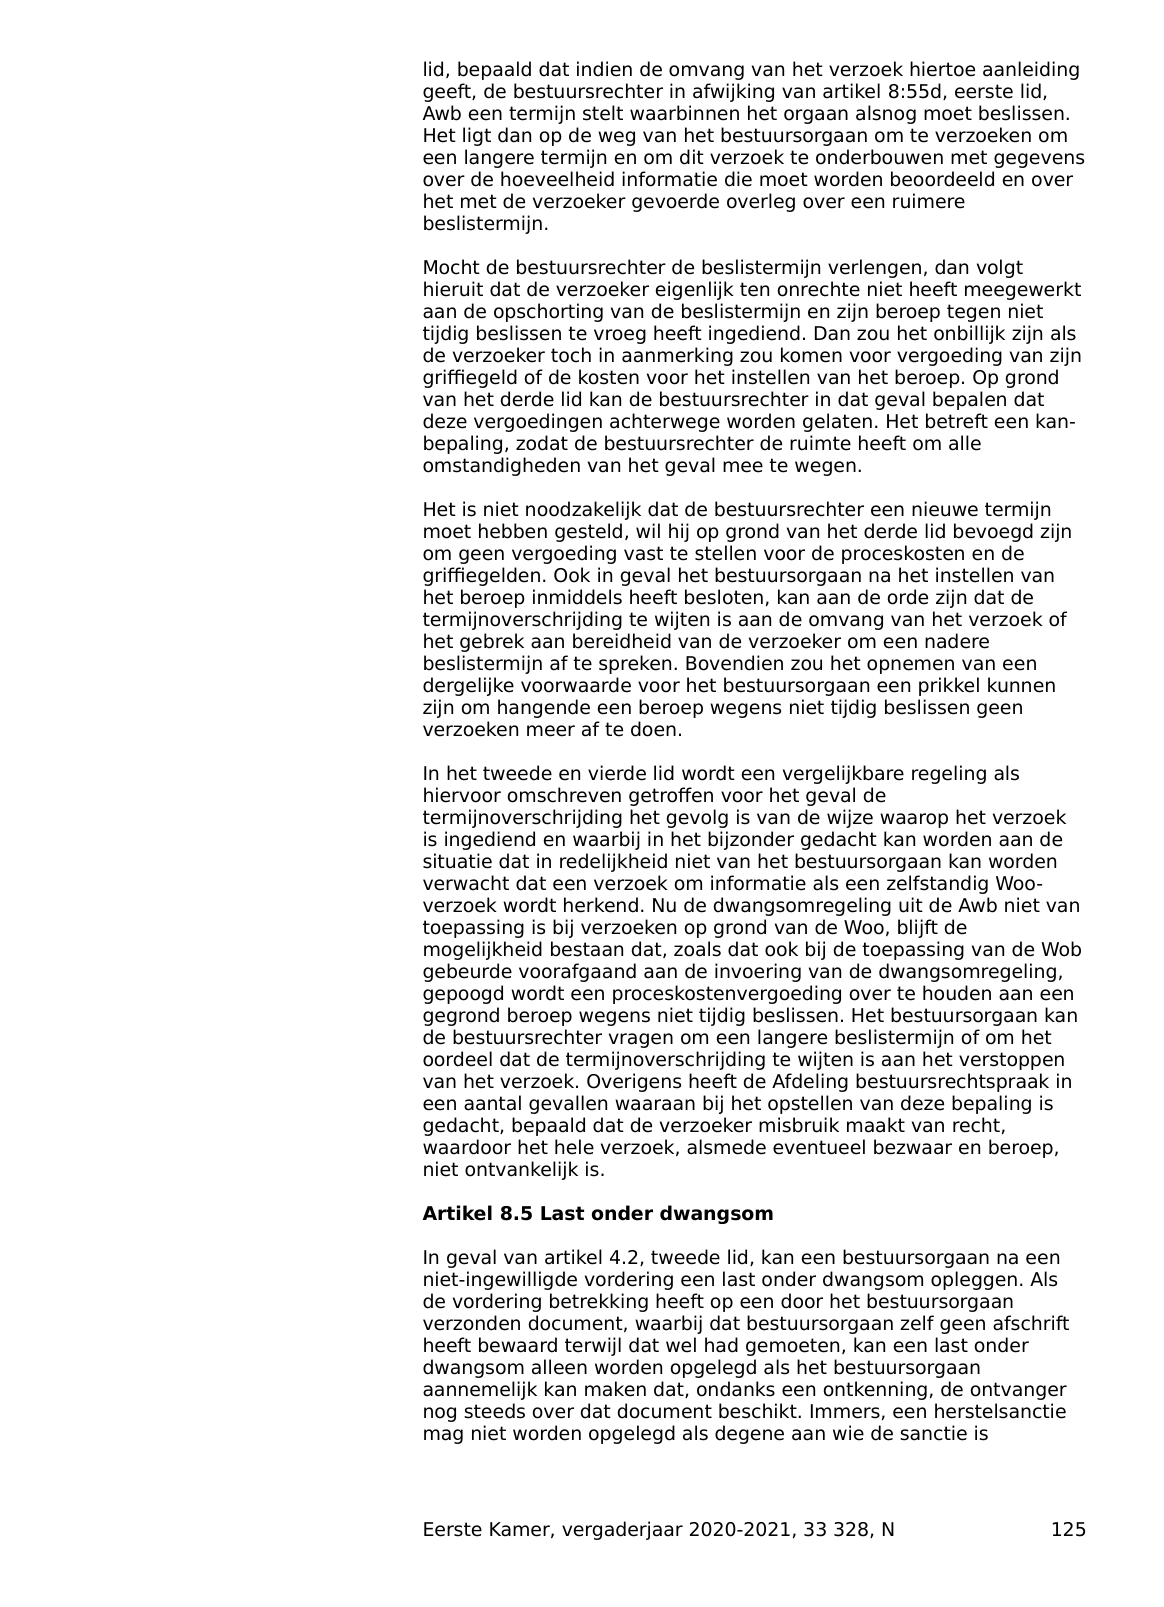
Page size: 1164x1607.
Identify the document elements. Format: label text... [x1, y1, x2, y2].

subtitle Artikel 8.5 Last onder dwangsom [422, 1203, 1087, 1225]
text In geval van artikel 4.2, tweede lid, kan een bestuursorgaan na een niet-ingewilligde vordering een last onder dwangsom opleggen. Als de vordering betrekking heeft op een door het bestuursorgaan verzonden document, waarbij dat bestuursorgaan zelf geen afschrift heeft bewaard terwijl dat wel had gemoeten, kan een last onder dwangsom alleen worden opgelegd als het bestuursorgaan aannemelijk kan maken dat, ondanks een ontkenning, de ontvanger nog steeds over dat document beschikt. Immers, een herstelsanctie mag niet worden opgelegd als degene aan wie de sanctie is [422, 1247, 1087, 1445]
text In het tweede en vierde lid wordt een vergelijkbare regeling als hiervoor omschreven getroffen voor het geval de termijnoverschrijding het gevolg is van de wijze waarop het verzoek is ingediend en waarbij in het bijzonder gedacht kan worden aan de situatie dat in redelijkheid niet van het bestuursorgaan kan worden verwacht dat een verzoek om informatie als een zelfstandig Woo-verzoek wordt herkend. Nu de dwangsomregeling uit de Awb niet van toepassing is bij verzoeken op grond van de Woo, blijft de mogelijkheid bestaan dat, zoals dat ook bij de toepassing van de Wob gebeurde voorafgaand aan de invoering van de dwangsomregeling, gepoogd wordt een proceskostenvergoeding over te houden aan een gegrond beroep wegens niet tijdig beslissen. Het bestuursorgaan kan de bestuursrechter vragen om een langere beslistermijn of om het oordeel dat de termijnoverschrijding te wijten is aan het verstoppen van het verzoek. Overigens heeft de Afdeling bestuursrechtspraak in een aantal gevallen waaraan bij het opstellen van deze bepaling is gedacht, bepaald dat de verzoeker misbruik maakt van recht, waardoor het hele verzoek, alsmede eventueel bezwaar en beroep, niet ontvankelijk is. [422, 763, 1087, 1181]
text Mocht de bestuursrechter de beslistermijn verlengen, dan volgt hieruit dat de verzoeker eigenlijk ten onrechte niet heeft meegewerkt aan de opschorting van de beslistermijn en zijn beroep tegen niet tijdig beslissen te vroeg heeft ingediend. Dan zou het onbillijk zijn als de verzoeker toch in aanmerking zou komen voor vergoeding van zijn griffiegeld of de kosten voor het instellen van het beroep. Op grond van het derde lid kan de bestuursrechter in dat geval bepalen dat deze vergoedingen achterwege worden gelaten. Het betreft een kan-bepaling, zodat de bestuursrechter de ruimte heeft om alle omstandigheden van het geval mee te wegen. [422, 257, 1087, 477]
text lid, bepaald dat indien de omvang van het verzoek hiertoe aanleiding geeft, de bestuursrechter in afwijking van artikel 8:55d, eerste lid, Awb een termijn stelt waarbinnen het orgaan alsnog moet beslissen. Het ligt dan op de weg van het bestuursorgaan om te verzoeken om een langere termijn en om dit verzoek te onderbouwen met gegevens over de hoeveelheid informatie die moet worden beoordeeld en over het met de verzoeker gevoerde overleg over een ruimere beslistermijn. [422, 59, 1087, 235]
text Het is niet noodzakelijk dat de bestuursrechter een nieuwe termijn moet hebben gesteld, wil hij op grond van het derde lid bevoegd zijn om geen vergoeding vast te stellen voor de proceskosten en de griffiegelden. Ook in geval het bestuursorgaan na het instellen van het beroep inmiddels heeft besloten, kan aan de orde zijn dat de termijnoverschrijding te wijten is aan de omvang van het verzoek of het gebrek aan bereidheid van de verzoeker om een nadere beslistermijn af te spreken. Bovendien zou het opnemen van een dergelijke voorwaarde voor het bestuursorgaan een prikkel kunnen zijn om hangende een beroep wegens niet tijdig beslissen geen verzoeken meer af te doen. [422, 499, 1087, 741]
